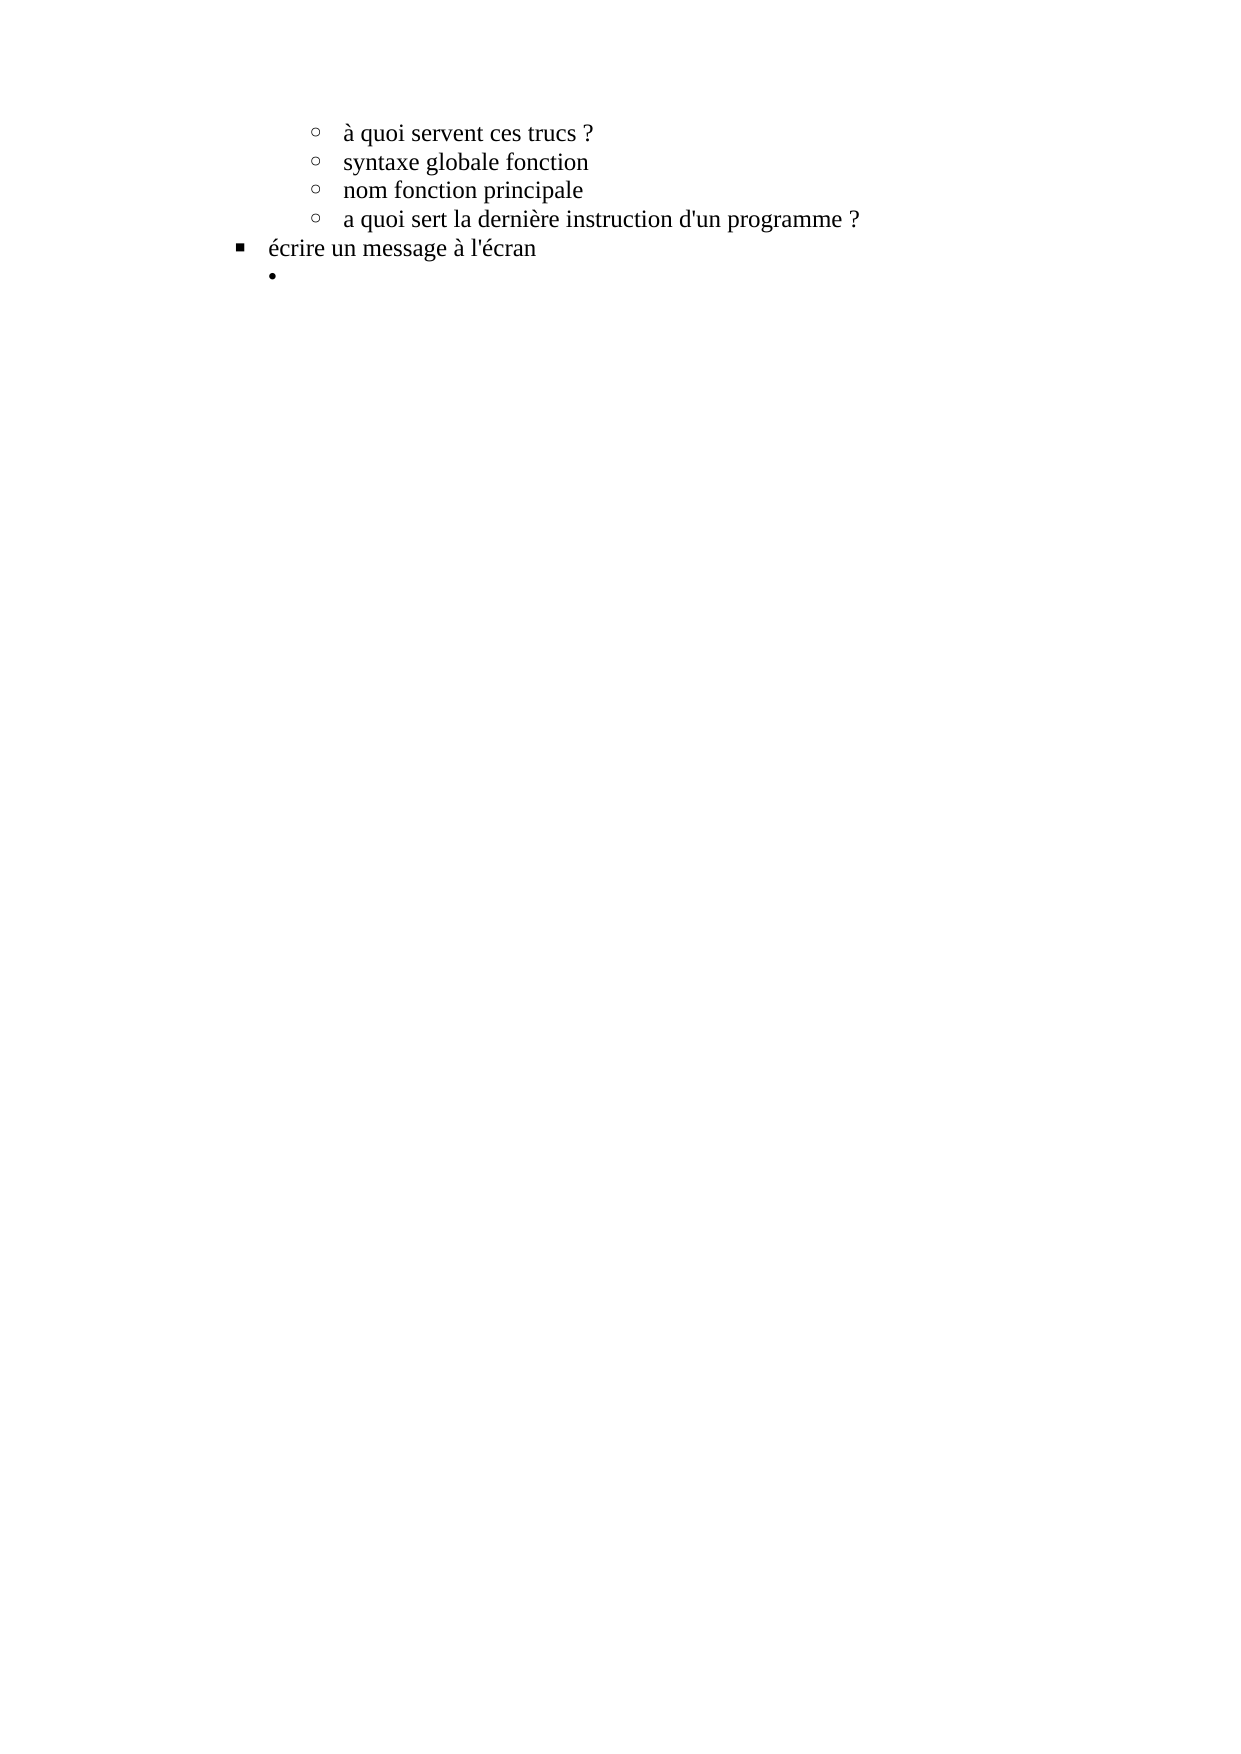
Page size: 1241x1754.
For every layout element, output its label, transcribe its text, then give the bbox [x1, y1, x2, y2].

list à quoi servent ces trucs ? [306, 118, 1122, 147]
list a quoi sert la dernière instruction d'un programme ? [306, 204, 1122, 233]
list syntaxe globale fonction [306, 147, 1122, 176]
list nom fonction principale [306, 176, 1122, 204]
list écrire un message à l'écran [231, 233, 1122, 262]
